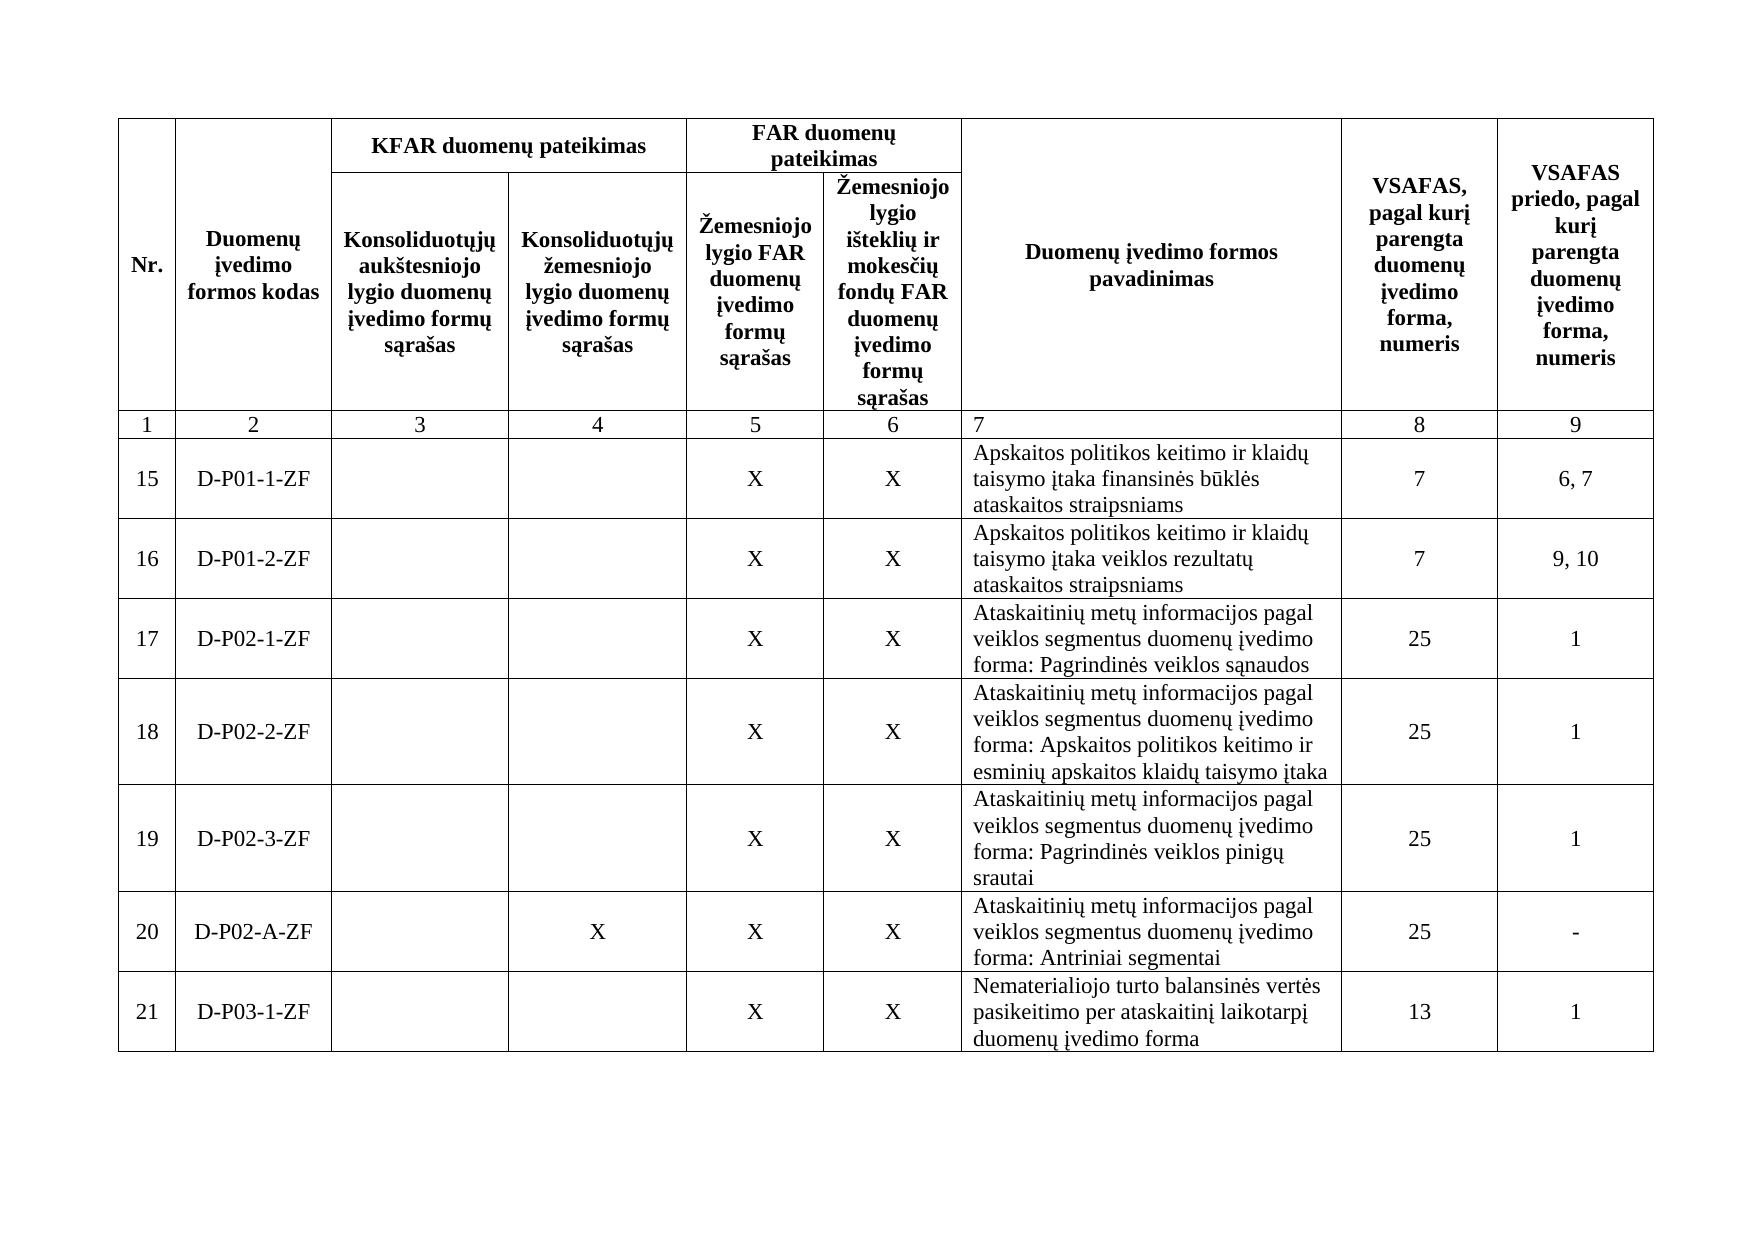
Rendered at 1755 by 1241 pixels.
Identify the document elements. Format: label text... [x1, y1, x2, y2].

table_cell [509, 439, 686, 518]
table_cell [332, 439, 508, 518]
table_cell 25 [1342, 599, 1497, 678]
table_cell 17 [119, 599, 175, 678]
table_cell D-P01-2-ZF [176, 519, 331, 598]
table_cell 1 [1498, 599, 1653, 678]
table_cell Ataskaitinių metų informacijos pagal veiklos segmentus duomenų įvedimo forma: Apskaitos politikos keitimo ir esminių apskaitos klaidų taisymo įtaka [962, 679, 1341, 784]
table_cell X [687, 519, 823, 598]
table_cell [509, 519, 686, 598]
table_cell X [824, 785, 961, 891]
table_cell 7 [1342, 519, 1497, 598]
table_cell 21 [119, 972, 175, 1051]
table_cell 1 [1498, 679, 1653, 784]
table_cell 4 [509, 411, 686, 437]
table_cell 15 [119, 439, 175, 518]
table_cell 2 [176, 411, 331, 437]
table_header VSAFAS, pagal kurį parengta duomenų įvedimo forma, numeris [1342, 119, 1497, 410]
table_cell Ataskaitinių metų informacijos pagal veiklos segmentus duomenų įvedimo forma: Pagrindinės veiklos pinigų srautai [962, 785, 1341, 891]
table_cell 3 [332, 411, 508, 437]
table_cell X [824, 599, 961, 678]
table_cell X [687, 892, 823, 971]
table_cell 5 [687, 411, 823, 437]
table_cell Žemesniojo lygio FAR duomenų įvedimo formų sąrašas [687, 173, 823, 410]
table_cell 13 [1342, 972, 1497, 1051]
table_cell X [824, 519, 961, 598]
table_header KFAR duomenų pateikimas [332, 119, 686, 172]
table_cell [509, 679, 686, 784]
table_cell 6 [824, 411, 961, 437]
table_cell 20 [119, 892, 175, 971]
table_cell D-P02-1-ZF [176, 599, 331, 678]
table_cell 7 [1342, 439, 1497, 518]
table_cell 8 [1342, 411, 1497, 437]
table_cell [509, 599, 686, 678]
table_cell D-P02-A-ZF [176, 892, 331, 971]
table_cell Nematerialiojo turto balansinės vertės pasikeitimo per ataskaitinį laikotarpį duomenų įvedimo forma [962, 972, 1341, 1051]
table_cell Apskaitos politikos keitimo ir klaidų taisymo įtaka veiklos rezultatų ataskaitos straipsniams [962, 519, 1341, 598]
table_cell [509, 785, 686, 891]
table_cell 25 [1342, 785, 1497, 891]
table_cell X [687, 785, 823, 891]
table_cell 9 [1498, 411, 1653, 437]
table_cell 6, 7 [1498, 439, 1653, 518]
table_header FAR duomenų pateikimas [687, 119, 961, 172]
table_cell [509, 972, 686, 1051]
table_cell [332, 785, 508, 891]
table_cell 7 [962, 411, 1341, 437]
table_cell [332, 892, 508, 971]
table_cell 18 [119, 679, 175, 784]
table_cell [332, 599, 508, 678]
table_cell X [687, 599, 823, 678]
table_cell D-P02-2-ZF [176, 679, 331, 784]
table_cell X [509, 892, 686, 971]
table_header Duomenų įvedimo formos pavadinimas [962, 119, 1341, 410]
table_cell X [687, 972, 823, 1051]
table_cell Konsoliduotųjų žemesniojo lygio duomenų įvedimo formų sąrašas [509, 173, 686, 410]
table_cell X [824, 892, 961, 971]
table_cell Ataskaitinių metų informacijos pagal veiklos segmentus duomenų įvedimo forma: Antriniai segmentai [962, 892, 1341, 971]
table_cell Konsoliduotųjų aukštesniojo lygio duomenų įvedimo formų sąrašas [332, 173, 508, 410]
table_cell Ataskaitinių metų informacijos pagal veiklos segmentus duomenų įvedimo forma: Pagrindinės veiklos sąnaudos [962, 599, 1341, 678]
table_cell X [824, 679, 961, 784]
table_cell X [824, 972, 961, 1051]
table_header Duomenų įvedimo formos kodas [176, 119, 331, 410]
table_header Nr. [119, 119, 175, 410]
table_cell 1 [1498, 972, 1653, 1051]
table_cell Žemesniojo lygio išteklių ir mokesčių fondų FAR duomenų įvedimo formų sąrašas [824, 173, 961, 410]
table_cell [332, 972, 508, 1051]
table_cell D-P01-1-ZF [176, 439, 331, 518]
table_cell 1 [119, 411, 175, 437]
table_cell 25 [1342, 679, 1497, 784]
table_cell 25 [1342, 892, 1497, 971]
table_cell X [687, 679, 823, 784]
table_cell - [1498, 892, 1653, 971]
table_cell X [687, 439, 823, 518]
table_cell D-P03-1-ZF [176, 972, 331, 1051]
table_cell [332, 519, 508, 598]
table_cell D-P02-3-ZF [176, 785, 331, 891]
table_cell 9, 10 [1498, 519, 1653, 598]
table_cell 16 [119, 519, 175, 598]
table_cell 19 [119, 785, 175, 891]
table_cell 1 [1498, 785, 1653, 891]
table_header VSAFAS priedo, pagal kurį parengta duomenų įvedimo forma, numeris [1498, 119, 1653, 410]
table_cell [332, 679, 508, 784]
table_cell Apskaitos politikos keitimo ir klaidų taisymo įtaka finansinės būklės ataskaitos straipsniams [962, 439, 1341, 518]
table_cell X [824, 439, 961, 518]
